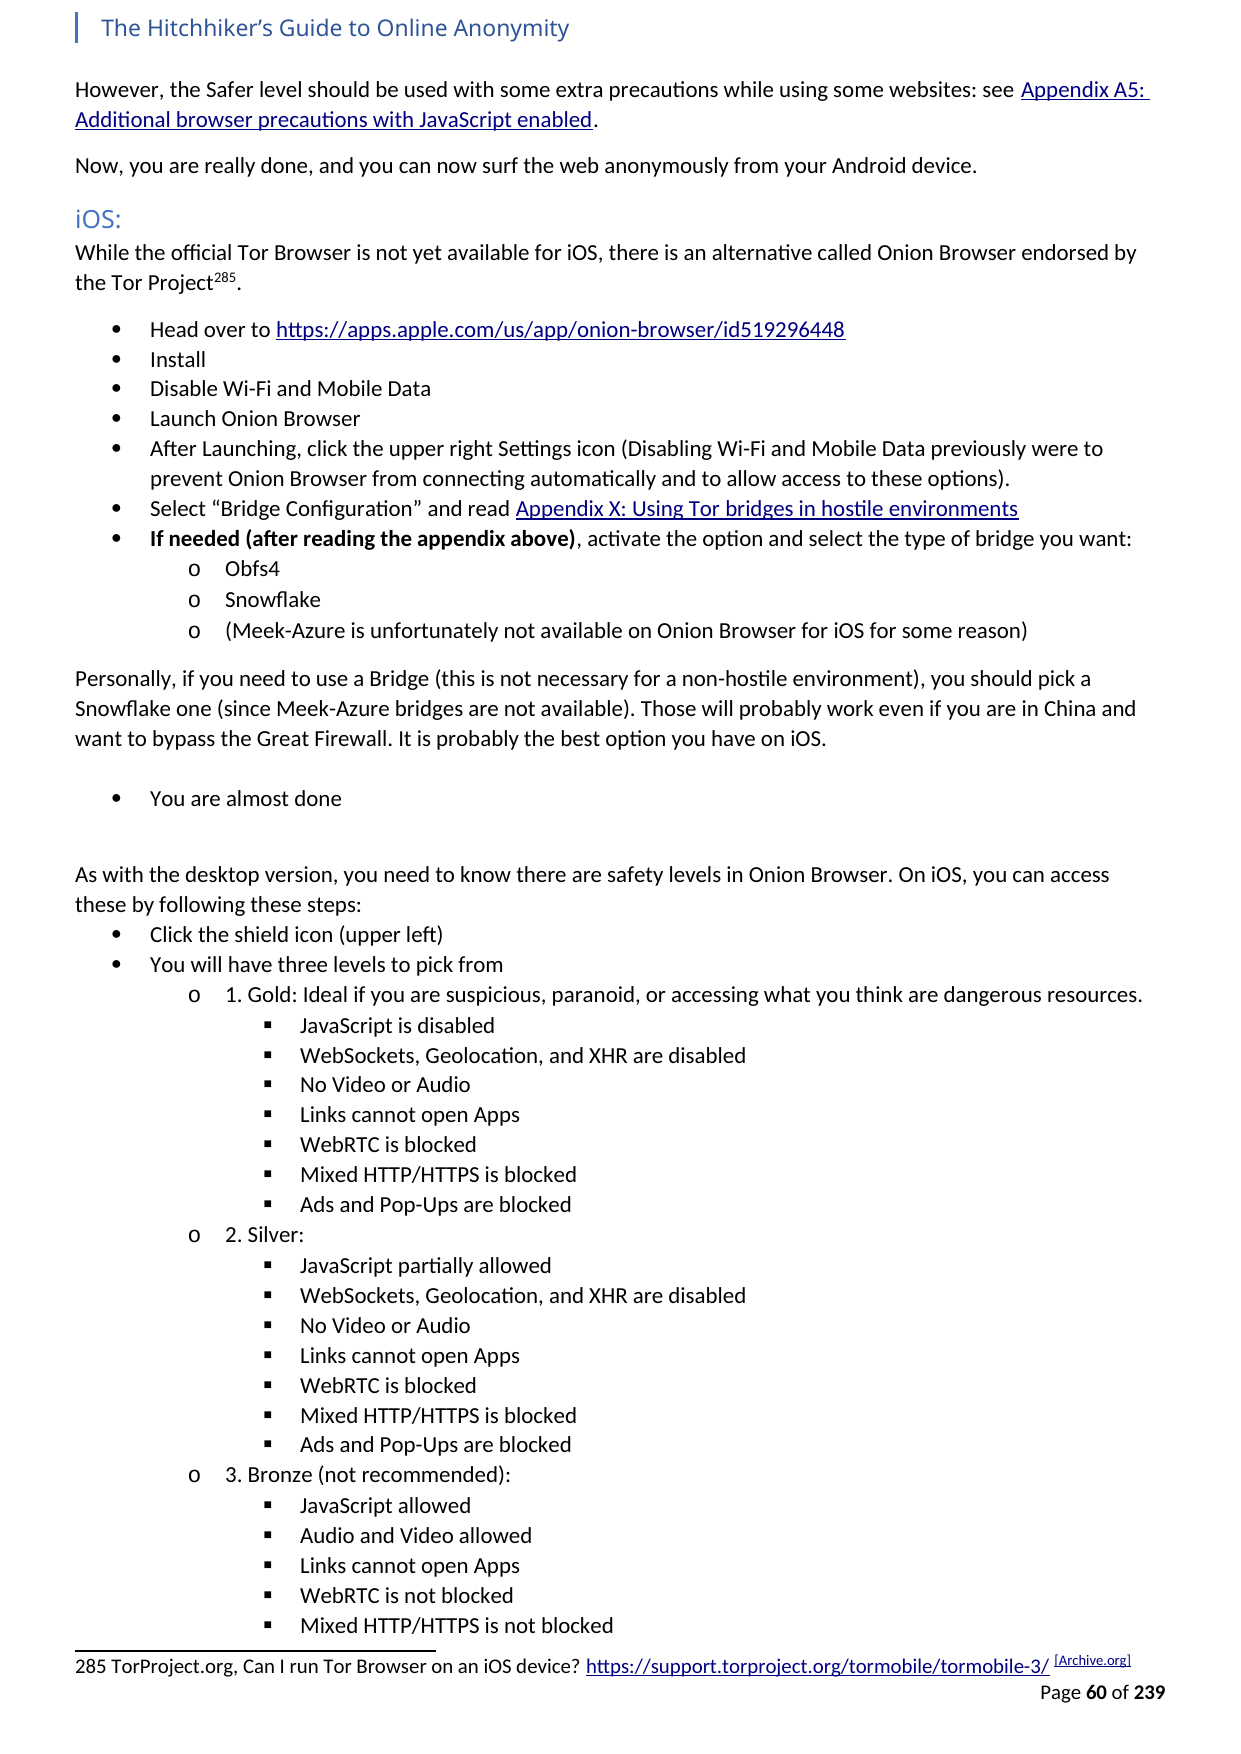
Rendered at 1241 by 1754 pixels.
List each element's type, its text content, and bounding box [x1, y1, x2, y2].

list JavaScript partially allowed [262, 1251, 1165, 1279]
text TorProject.org, Can I run Tor Browser on an iOS device? https://support.torproject.org/tormobile/tormobile-3/ [Archive.org] [75, 1651, 1165, 1679]
list 2. Silver: [187, 1220, 1165, 1249]
list WebRTC is blocked [262, 1130, 1165, 1158]
list 1. Gold: Ideal if you are suspicious, paranoid, or accessing what you think are dangerous resources. [187, 980, 1165, 1009]
list WebRTC is not blocked [262, 1581, 1165, 1609]
text However, the Safer level should be used with some extra precautions while using some websites: see Appendix A5: Additional browser precautions with JavaScript enabled. [75, 75, 1165, 133]
list Head over to https://apps.apple.com/us/app/onion-browser/id519296448 [112, 315, 1165, 343]
list (Meek-Azure is unfortunately not available on Onion Browser for iOS for some reason) [187, 616, 1165, 645]
list WebRTC is blocked [262, 1371, 1165, 1399]
list Mixed HTTP/HTTPS is blocked [262, 1160, 1165, 1188]
list Audio and Video allowed [262, 1522, 1165, 1549]
list Ads and Pop-Ups are blocked [262, 1431, 1165, 1459]
list Obfs4 [187, 554, 1165, 583]
list WebSockets, Geolocation, and XHR are disabled [262, 1041, 1165, 1069]
list Mixed HTTP/HTTPS is not blocked [262, 1611, 1165, 1639]
list Disable Wi-Fi and Mobile Data [112, 374, 1165, 403]
list You are almost done [112, 784, 1165, 812]
list No Video or Audio [262, 1071, 1165, 1099]
list You will have three levels to pick from [112, 950, 1165, 978]
list Mixed HTTP/HTTPS is blocked [262, 1401, 1165, 1429]
list After Launching, click the upper right Settings icon (Disabling Wi-Fi and Mobile Data previously were to prevent Onion Browser from connecting automatically and to allow access to these options). [112, 434, 1165, 492]
list Install [112, 345, 1165, 373]
list 3. Bronze (not recommended): [187, 1461, 1165, 1490]
text Personally, if you need to use a Bridge (this is not necessary for a non-hostile environment), you should pick a Snowflake one (since Meek-Azure bridges are not available). Those will probably work even if you are in China and want to bypass the Great Firewall. It is probably the best option you have on iOS. [75, 664, 1165, 752]
list JavaScript allowed [262, 1492, 1165, 1520]
list No Video or Audio [262, 1311, 1165, 1339]
list Links cannot open Apps [262, 1101, 1165, 1128]
list Ads and Pop-Ups are blocked [262, 1190, 1165, 1218]
list If needed (after reading the appendix above), activate the option and select the type of bridge you want: [112, 524, 1165, 552]
list Links cannot open Apps [262, 1341, 1165, 1369]
subtitle iOS: [75, 202, 1165, 236]
list Snowflake [187, 585, 1165, 614]
list JavaScript is disabled [262, 1011, 1165, 1039]
list Click the shield icon (upper left) [112, 920, 1165, 948]
list Select “Bridge Configuration” and read Appendix X: Using Tor bridges in hostile environments [112, 494, 1165, 522]
text As with the desktop version, you need to know there are safety levels in Onion Browser. On iOS, you can access these by following these steps: [75, 860, 1165, 918]
text While the official Tor Browser is not yet available for iOS, there is an alternative called Onion Browser endorsed by the Tor Project. [75, 238, 1165, 296]
list Links cannot open Apps [262, 1551, 1165, 1579]
list WebSockets, Geolocation, and XHR are disabled [262, 1281, 1165, 1309]
text Now, you are really done, and you can now surf the web anonymously from your Android device. [75, 151, 1165, 179]
list Launch Onion Browser [112, 404, 1165, 432]
